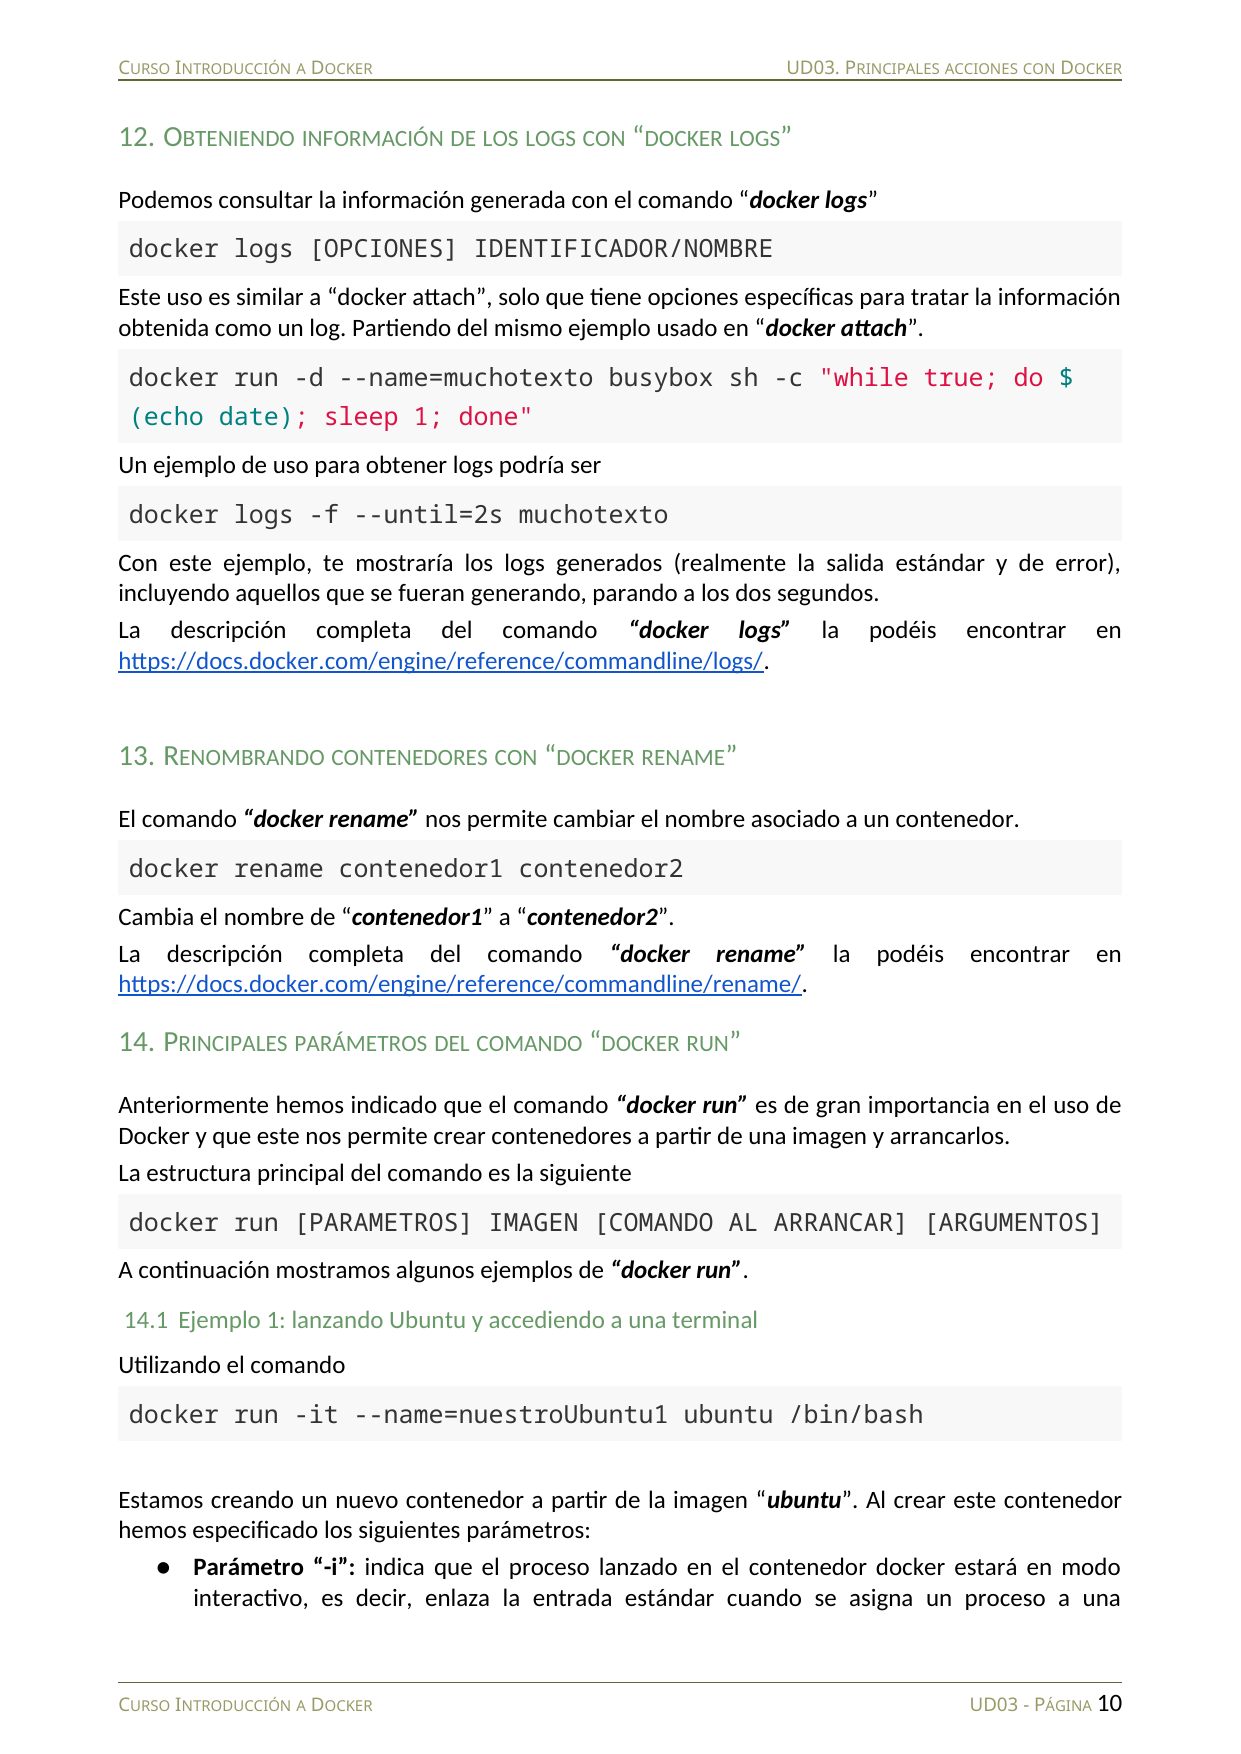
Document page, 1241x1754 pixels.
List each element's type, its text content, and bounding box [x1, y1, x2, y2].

text La descripción completa del comando “docker rename” la podéis encontrar en https://docs.docker.com/engine/reference/commandline/rename/. [118, 938, 1122, 999]
text Utilizando el comando [118, 1349, 1122, 1380]
text Cambia el nombre de “contenedor1” a “contenedor2”. [118, 901, 1122, 931]
table_header docker run -d --name=muchotexto busybox sh -c "while true; do $(echo date); sleep 1; done" [118, 349, 1122, 443]
table_header docker rename contenedor1 contenedor2 [118, 840, 1122, 895]
text Podemos consultar la información generada con el comando “docker logs” [118, 184, 1122, 214]
text La estructura principal del comando es la siguiente [118, 1157, 1122, 1187]
table_header docker run -it --name=nuestroUbuntu1 ubuntu /bin/bash [118, 1386, 1122, 1441]
subtitle Obteniendo información de los logs con “docker logs” [118, 118, 1122, 154]
table_header docker run [PARAMETROS] IMAGEN [COMANDO AL ARRANCAR] [ARGUMENTOS] [118, 1194, 1122, 1249]
text El comando “docker rename” nos permite cambiar el nombre asociado a un contenedor. [118, 803, 1122, 833]
text Un ejemplo de uso para obtener logs podría ser [118, 449, 1122, 479]
list Parámetro “-i”: indica que el proceso lanzado en el contenedor docker estará en modo interactivo, es decir, enlaza la entrada estándar cuando se asigna un proceso a una [156, 1552, 1122, 1613]
subtitle Ejemplo 1: lanzando Ubuntu y accediendo a una terminal [118, 1304, 1122, 1334]
text Anteriormente hemos indicado que el comando “docker run” es de gran importancia en el uso de Docker y que este nos permite crear contenedores a partir de una imagen y arrancarlos. [118, 1089, 1122, 1150]
table_header docker logs -f --until=2s muchotexto [118, 486, 1122, 541]
subtitle Principales parámetros del comando “docker run” [118, 1023, 1122, 1059]
text Estamos creando un nuevo contenedor a partir de la imagen “ubuntu”. Al crear este contenedor hemos especificado los siguientes parámetros: [118, 1484, 1122, 1545]
table_header docker logs [OPCIONES] IDENTIFICADOR/NOMBRE [118, 221, 1122, 276]
text A continuación mostramos algunos ejemplos de “docker run”. [118, 1254, 1122, 1285]
text Este uso es similar a “docker attach”, solo que tiene opciones específicas para tratar la información obtenida como un log. Partiendo del mismo ejemplo usado en “docker attach”. [118, 282, 1122, 343]
text La descripción completa del comando “docker logs” la podéis encontrar en https://docs.docker.com/engine/reference/commandline/logs/. [118, 614, 1122, 675]
subtitle Renombrando contenedores con “docker rename” [118, 737, 1122, 773]
text Con este ejemplo, te mostraría los logs generados (realmente la salida estándar y de error), incluyendo aquellos que se fueran generando, parando a los dos segundos. [118, 547, 1122, 608]
